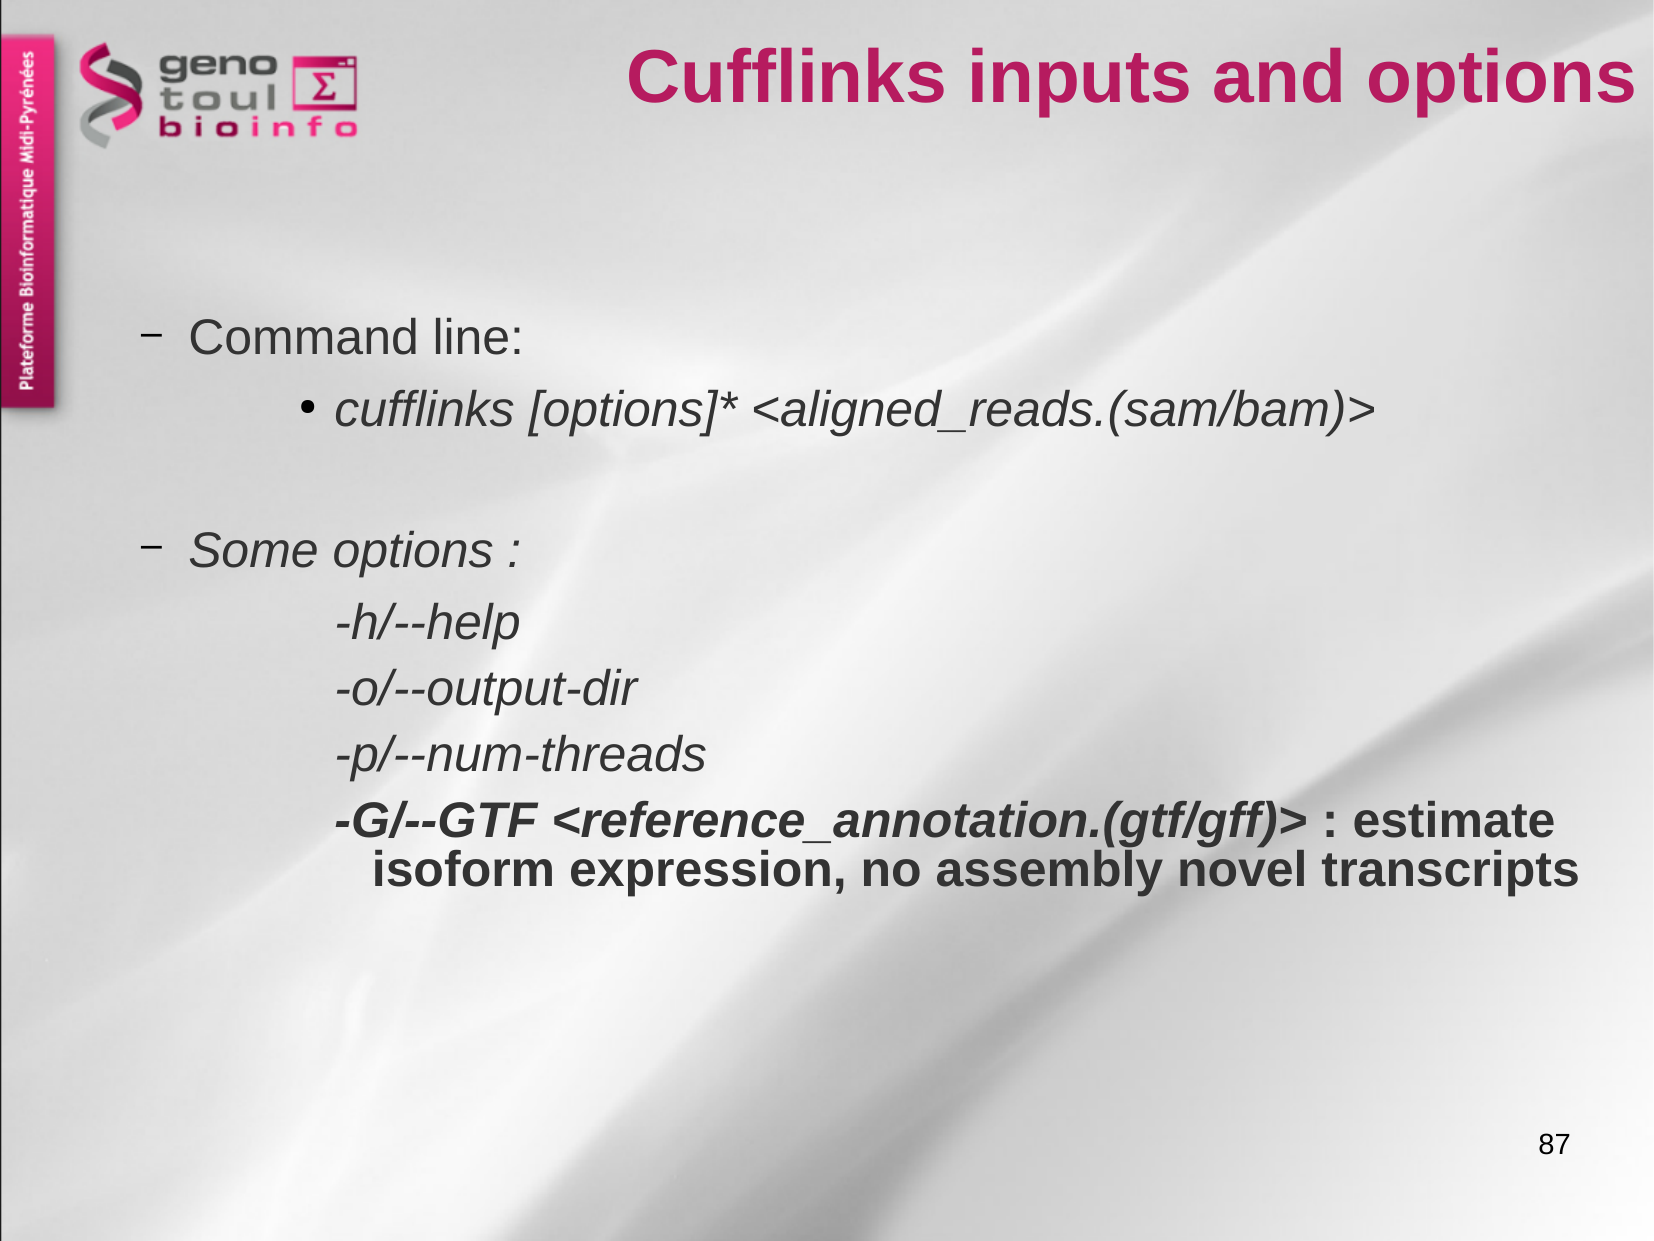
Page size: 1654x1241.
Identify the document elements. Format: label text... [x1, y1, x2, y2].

list Command line: cufflinks [options]* <aligned_reads.(sam/bam)> Some options : -h/--help -o/--output-dir -p/--num-threads -G/--GTF <reference_annotation.(gtf/gff)> : estimate isoform expression, no assembly novel transcripts [0, 302, 1625, 1122]
picture [0, 0, 1654, 1241]
title Cufflinks inputs and options [153, 0, 1639, 183]
